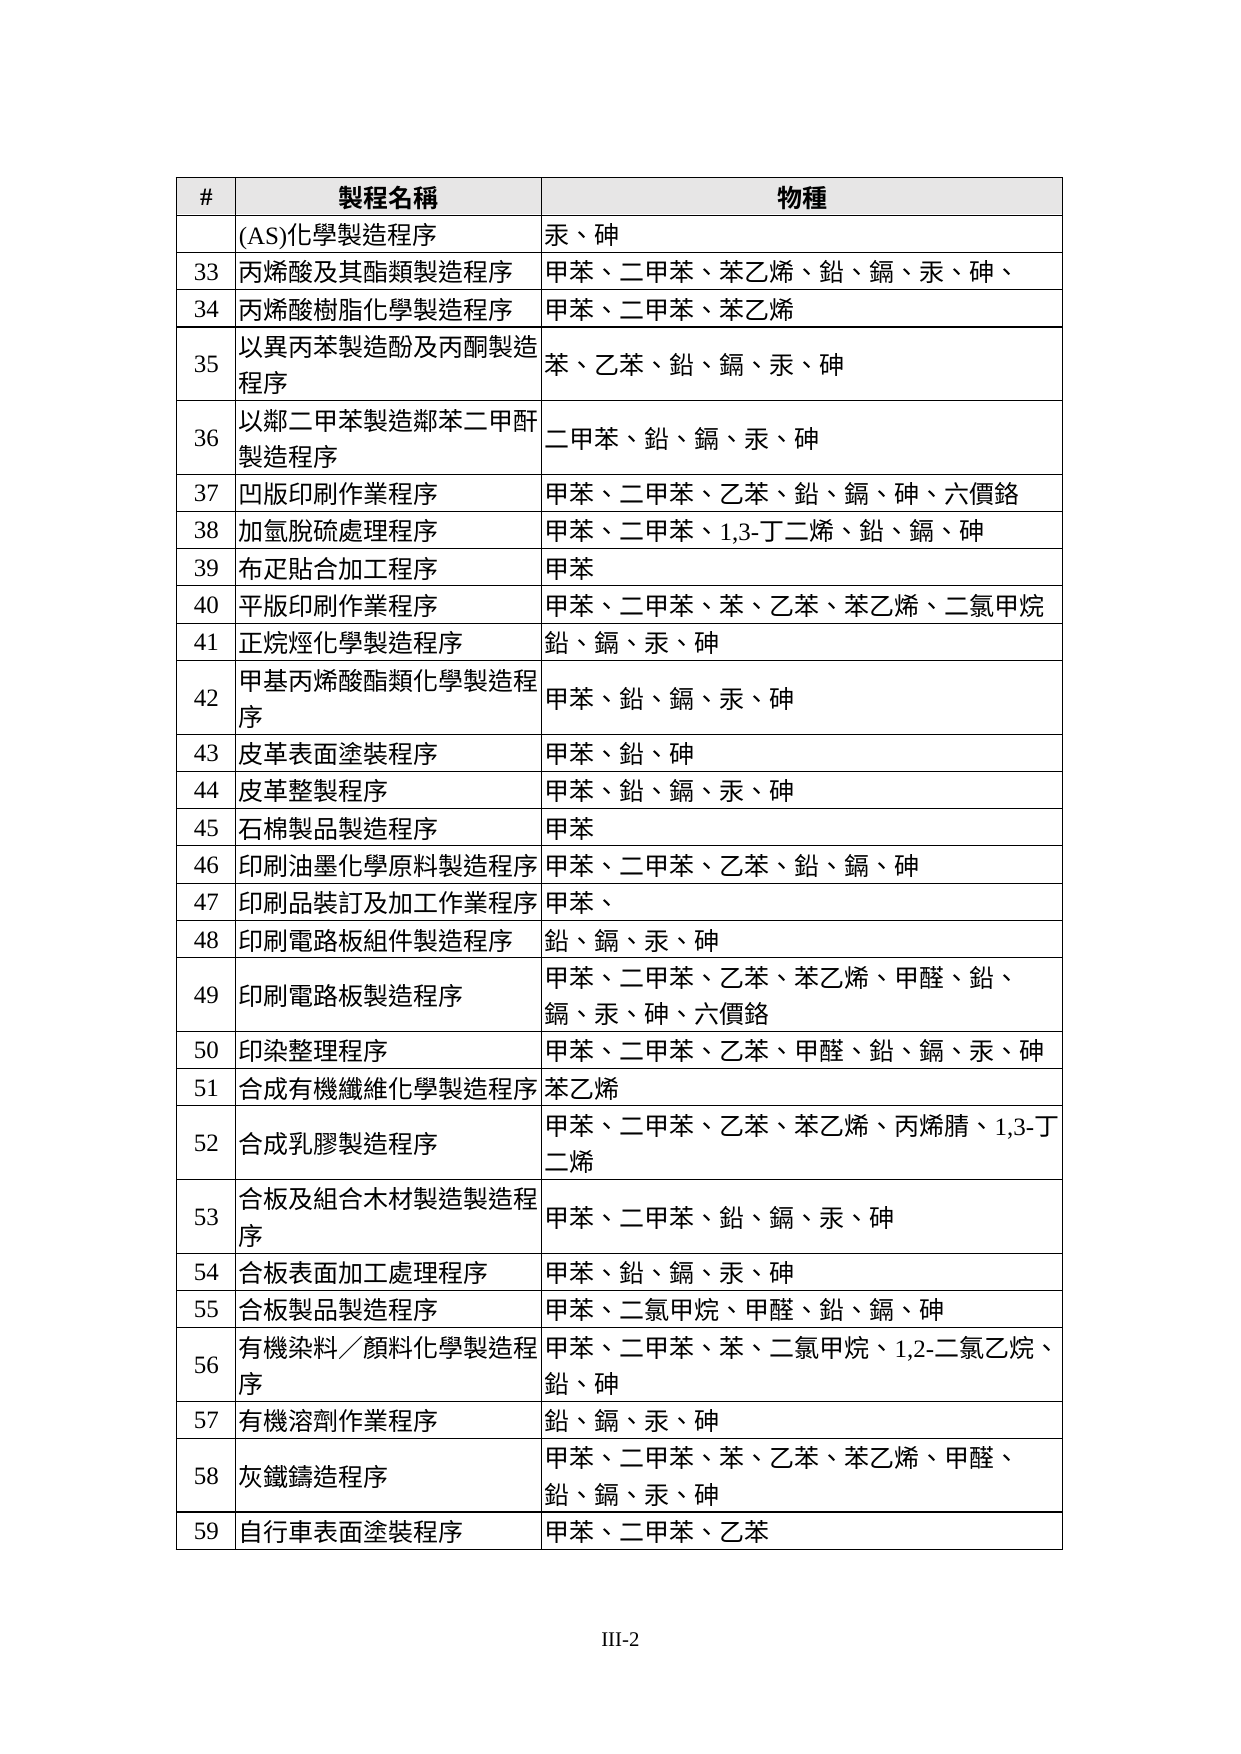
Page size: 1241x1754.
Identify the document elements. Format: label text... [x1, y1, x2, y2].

table_cell 灰鐵鑄造程序 [236, 1439, 541, 1511]
table_cell 甲苯、二甲苯、乙苯、甲醛、鉛、鎘、汞、砷 [542, 1032, 1062, 1068]
table_cell 54 [177, 1254, 235, 1290]
table_cell 甲苯 [542, 549, 1062, 585]
table_cell 52 [177, 1106, 235, 1179]
table_cell 56 [177, 1328, 235, 1401]
table_cell 印刷電路板組件製造程序 [236, 921, 541, 957]
table_cell 甲苯 [542, 809, 1062, 845]
table_cell 甲苯、二甲苯、苯、乙苯、苯乙烯、二氯甲烷 [542, 586, 1062, 623]
table_cell 59 [177, 1513, 235, 1549]
table_cell 鉛、鎘、汞、砷 [542, 624, 1062, 660]
table_cell 合板表面加工處理程序 [236, 1254, 541, 1290]
table_cell 47 [177, 884, 235, 920]
table_cell 甲苯、二甲苯、苯、二氯甲烷、1,2-二氯乙烷、鉛、砷 [542, 1328, 1062, 1401]
table_cell (AS)化學製造程序 [236, 216, 541, 252]
table_cell 41 [177, 624, 235, 660]
table_cell 44 [177, 772, 235, 808]
table_header # [177, 178, 235, 214]
table_cell 39 [177, 549, 235, 585]
table_cell 42 [177, 661, 235, 733]
table_cell 51 [177, 1069, 235, 1105]
table_cell 甲苯、二甲苯、乙苯 [542, 1513, 1062, 1549]
table_cell 53 [177, 1180, 235, 1252]
table_cell 甲苯、鉛、砷 [542, 735, 1062, 771]
table_cell 33 [177, 253, 235, 289]
table_cell 37 [177, 475, 235, 511]
table_cell 平版印刷作業程序 [236, 586, 541, 623]
table_cell 甲苯、二甲苯、苯、乙苯、苯乙烯、甲醛、鉛、鎘、汞、砷 [542, 1439, 1062, 1511]
table_cell 45 [177, 809, 235, 845]
table_cell 甲苯、二甲苯、苯乙烯、鉛、鎘、汞、砷、 [542, 253, 1062, 289]
table_header 製程名稱 [236, 178, 541, 214]
table_cell 43 [177, 735, 235, 771]
table_cell 正烷烴化學製造程序 [236, 624, 541, 660]
table_cell 甲苯、二甲苯、乙苯、苯乙烯、甲醛、鉛、鎘、汞、砷、六價鉻 [542, 958, 1062, 1031]
table_cell 皮革表面塗裝程序 [236, 735, 541, 771]
table_cell 49 [177, 958, 235, 1031]
table_cell [177, 216, 235, 252]
table_cell 以異丙苯製造酚及丙酮製造程序 [236, 328, 541, 400]
table_cell 以鄰二甲苯製造鄰苯二甲酐製造程序 [236, 401, 541, 473]
table_cell 鉛、鎘、汞、砷 [542, 1402, 1062, 1438]
table_cell 55 [177, 1291, 235, 1327]
table_cell 合板及組合木材製造製造程序 [236, 1180, 541, 1252]
table_cell 印刷油墨化學原料製造程序 [236, 846, 541, 883]
table_cell 丙烯酸及其酯類製造程序 [236, 253, 541, 289]
table_cell 甲苯、二甲苯、鉛、鎘、汞、砷 [542, 1180, 1062, 1252]
table_cell 丙烯酸樹脂化學製造程序 [236, 290, 541, 326]
table_cell 二甲苯、鉛、鎘、汞、砷 [542, 401, 1062, 473]
table_cell 有機染料／顏料化學製造程序 [236, 1328, 541, 1401]
table_cell 甲苯、二甲苯、乙苯、鉛、鎘、砷、六價鉻 [542, 475, 1062, 511]
table_cell 汞、砷 [542, 216, 1062, 252]
table_cell 鉛、鎘、汞、砷 [542, 921, 1062, 957]
table_cell 甲苯、鉛、鎘、汞、砷 [542, 1254, 1062, 1290]
table_cell 有機溶劑作業程序 [236, 1402, 541, 1438]
table_cell 48 [177, 921, 235, 957]
table_cell 58 [177, 1439, 235, 1511]
table_cell 甲苯、 [542, 884, 1062, 920]
table_cell 合成有機纖維化學製造程序 [236, 1069, 541, 1105]
table_cell 苯乙烯 [542, 1069, 1062, 1105]
table_cell 加氫脫硫處理程序 [236, 512, 541, 548]
table_cell 甲苯、二甲苯、苯乙烯 [542, 290, 1062, 326]
table_header 物種 [542, 178, 1062, 214]
table_cell 36 [177, 401, 235, 473]
table_cell 自行車表面塗裝程序 [236, 1513, 541, 1549]
table_cell 甲苯、二氯甲烷、甲醛、鉛、鎘、砷 [542, 1291, 1062, 1327]
table_cell 印刷品裝訂及加工作業程序 [236, 884, 541, 920]
table_cell 石棉製品製造程序 [236, 809, 541, 845]
table_cell 甲基丙烯酸酯類化學製造程序 [236, 661, 541, 733]
table_cell 合板製品製造程序 [236, 1291, 541, 1327]
table_cell 甲苯、鉛、鎘、汞、砷 [542, 772, 1062, 808]
table_cell 57 [177, 1402, 235, 1438]
table_cell 甲苯、二甲苯、乙苯、苯乙烯、丙烯腈、1,3-丁二烯 [542, 1106, 1062, 1179]
table_cell 34 [177, 290, 235, 326]
table_cell 50 [177, 1032, 235, 1068]
table_cell 甲苯、二甲苯、1,3-丁二烯、鉛、鎘、砷 [542, 512, 1062, 548]
table_cell 35 [177, 328, 235, 400]
table_cell 甲苯、二甲苯、乙苯、鉛、鎘、砷 [542, 846, 1062, 883]
table_cell 印染整理程序 [236, 1032, 541, 1068]
table_cell 46 [177, 846, 235, 883]
table_cell 凹版印刷作業程序 [236, 475, 541, 511]
table_cell 皮革整製程序 [236, 772, 541, 808]
table_cell 合成乳膠製造程序 [236, 1106, 541, 1179]
table_cell 布疋貼合加工程序 [236, 549, 541, 585]
table_cell 印刷電路板製造程序 [236, 958, 541, 1031]
table_cell 38 [177, 512, 235, 548]
table_cell 苯、乙苯、鉛、鎘、汞、砷 [542, 328, 1062, 400]
table_cell 40 [177, 586, 235, 623]
table_cell 甲苯、鉛、鎘、汞、砷 [542, 661, 1062, 733]
